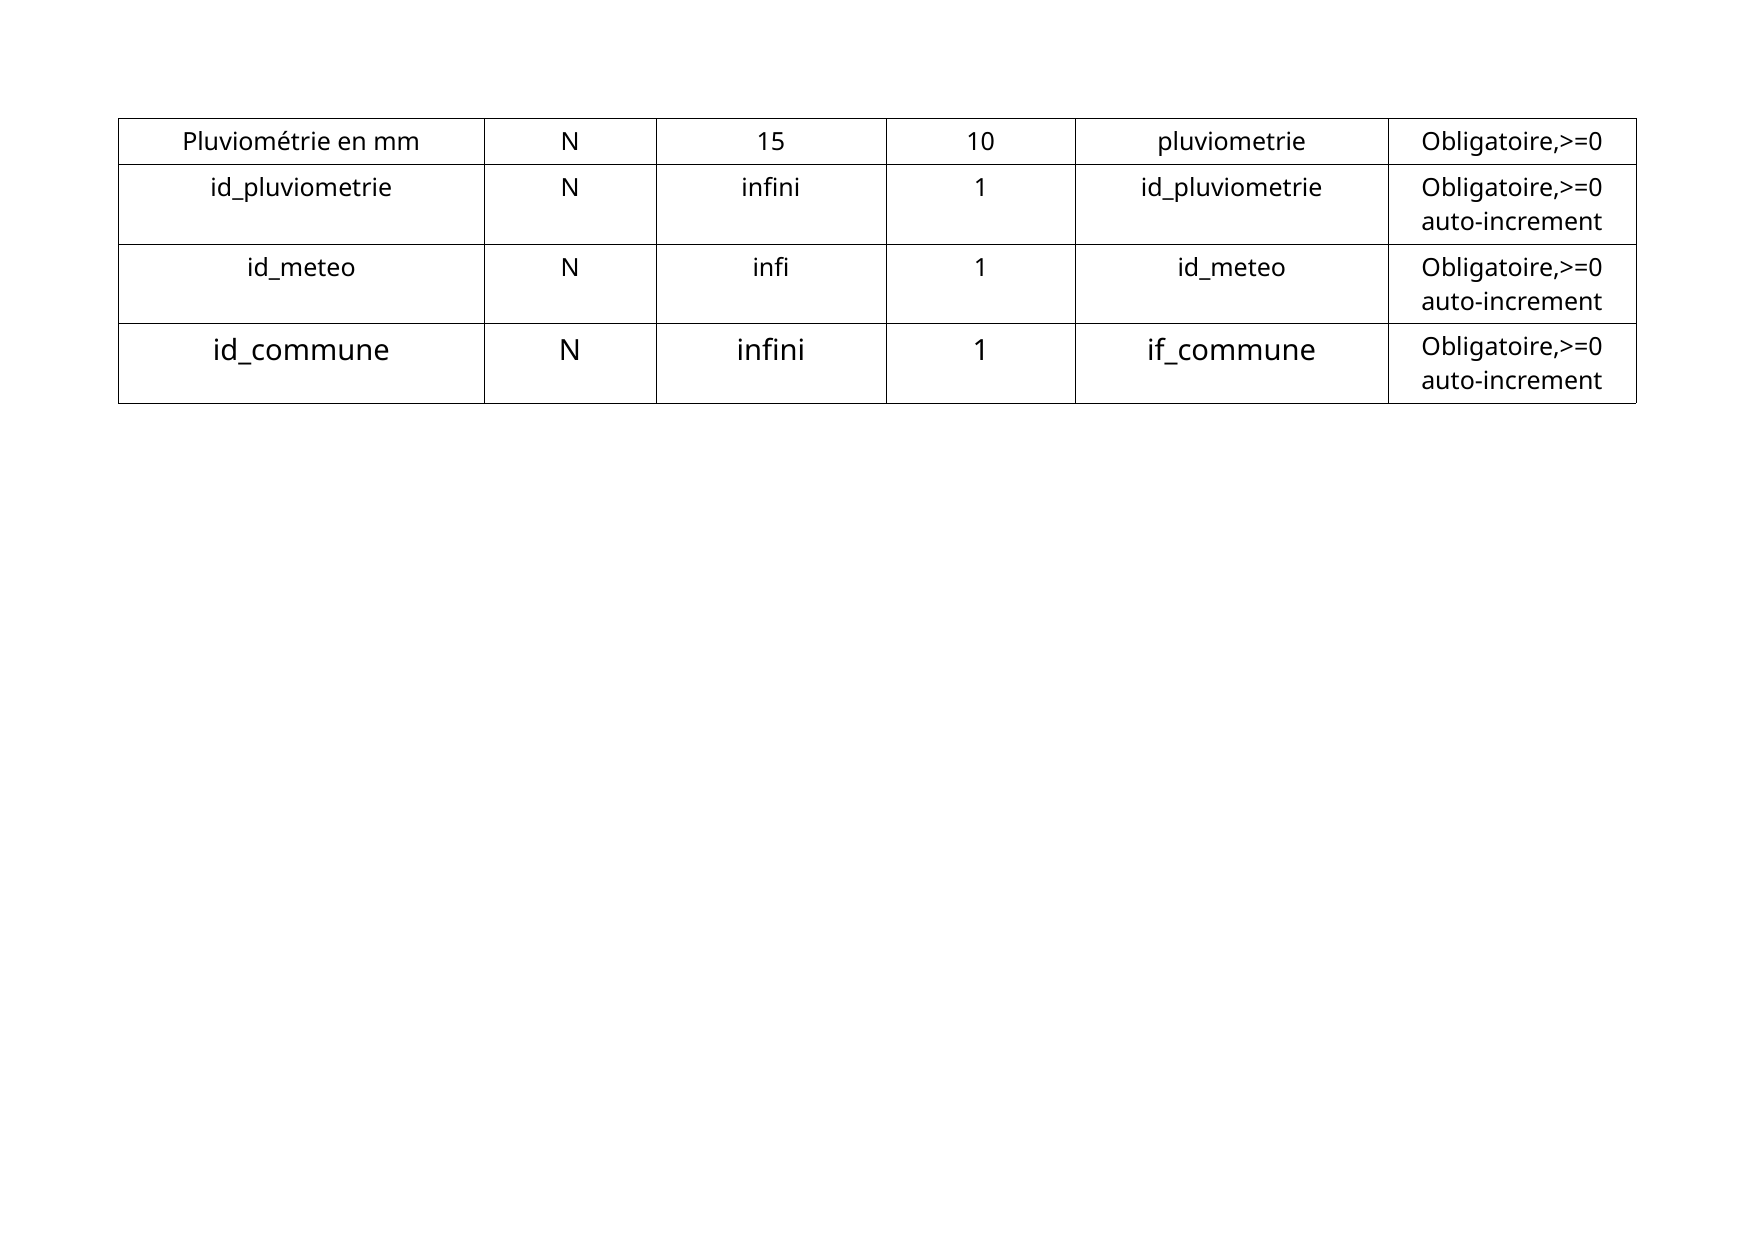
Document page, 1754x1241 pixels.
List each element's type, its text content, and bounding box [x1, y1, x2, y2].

table_cell N [485, 324, 656, 403]
table_cell pluviometrie [1076, 119, 1388, 164]
table_cell N [485, 165, 656, 243]
table_cell if_commune [1076, 324, 1388, 403]
table_cell id_pluviometrie [1076, 165, 1388, 243]
table_cell Obligatoire,>=0 auto-increment [1389, 165, 1636, 243]
table_cell id_meteo [119, 245, 484, 323]
table_cell 1 [887, 165, 1075, 243]
table_cell 1 [887, 245, 1075, 323]
table_cell 1 [887, 324, 1075, 403]
table_cell infini [657, 165, 886, 243]
table_cell infi [657, 245, 886, 323]
table_cell N [485, 119, 656, 164]
table_cell Obligatoire,>=0 [1389, 119, 1636, 164]
table_cell Pluviométrie en mm [119, 119, 484, 164]
table_cell id_commune [119, 324, 484, 403]
table_cell Obligatoire,>=0 auto-increment [1389, 324, 1636, 403]
table_cell 10 [887, 119, 1075, 164]
table_cell id_pluviometrie [119, 165, 484, 243]
table_cell N [485, 245, 656, 323]
table_cell 15 [657, 119, 886, 164]
table_cell infini [657, 324, 886, 403]
table_cell id_meteo [1076, 245, 1388, 323]
table_cell Obligatoire,>=0 auto-increment [1389, 245, 1636, 323]
